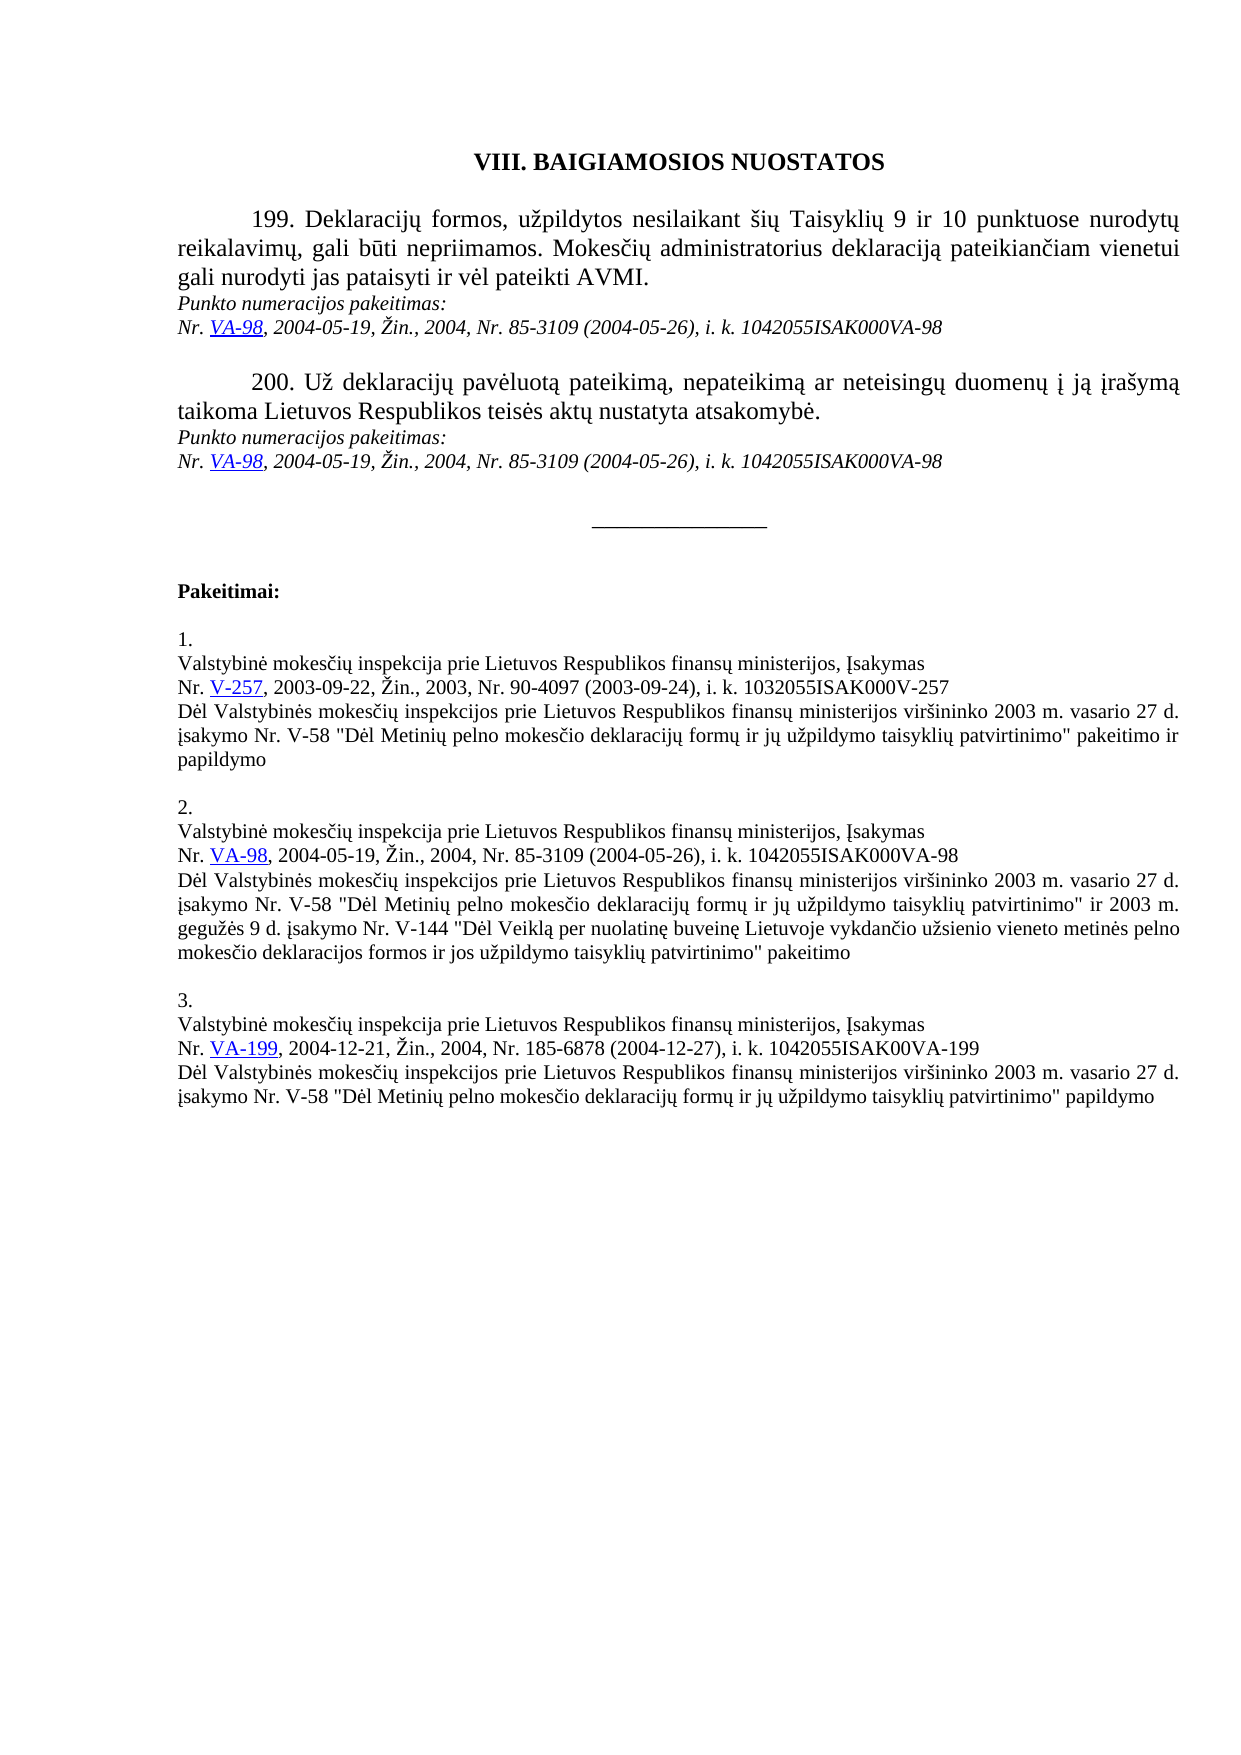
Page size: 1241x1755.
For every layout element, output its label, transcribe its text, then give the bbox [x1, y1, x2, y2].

text Punkto numeracijos pakeitimas: [177, 425, 1181, 449]
text Pakeitimai: [177, 579, 1181, 603]
text 3. [177, 988, 1181, 1012]
text Dėl Valstybinės mokesčių inspekcijos prie Lietuvos Respublikos finansų ministerijos viršininko 2003 m. vasario 27 d. įsakymo Nr. V-58 "Dėl Metinių pelno mokesčio deklaracijų formų ir jų užpildymo taisyklių patvirtinimo" ir 2003 m. gegužės 9 d. įsakymo Nr. V-144 "Dėl Veiklą per nuolatinę buveinę Lietuvoje vykdančio užsienio vieneto metinės pelno mokesčio deklaracijos formos ir jos užpildymo taisyklių patvirtinimo" pakeitimo [177, 867, 1181, 964]
text ______________ [177, 502, 1181, 531]
text VIII. BAIGIAMOSIOS NUOSTATOS [177, 147, 1181, 176]
text Nr. VA-98, 2004-05-19, Žin., 2004, Nr. 85-3109 (2004-05-26), i. k. 1042055ISAK000VA-98 [177, 315, 1181, 339]
text Nr. VA-98, 2004-05-19, Žin., 2004, Nr. 85-3109 (2004-05-26), i. k. 1042055ISAK000VA-98 [177, 843, 1181, 867]
text Valstybinė mokesčių inspekcija prie Lietuvos Respublikos finansų ministerijos, Įsakymas [177, 819, 1181, 843]
text Punkto numeracijos pakeitimas: [177, 291, 1181, 315]
text Dėl Valstybinės mokesčių inspekcijos prie Lietuvos Respublikos finansų ministerijos viršininko 2003 m. vasario 27 d. įsakymo Nr. V-58 "Dėl Metinių pelno mokesčio deklaracijų formų ir jų užpildymo taisyklių patvirtinimo" pakeitimo ir papildymo [177, 699, 1181, 771]
text 1. [177, 627, 1181, 651]
text 2. [177, 795, 1181, 819]
text 199. Deklaracijų formos, užpildytos nesilaikant šių Taisyklių 9 ir 10 punktuose nurodytų reikalavimų, gali būti nepriimamos. Mokesčių administratorius deklaraciją pateikiančiam vienetui gali nurodyti jas pataisyti ir vėl pateikti AVMI. [177, 204, 1181, 291]
text Valstybinė mokesčių inspekcija prie Lietuvos Respublikos finansų ministerijos, Įsakymas [177, 651, 1181, 675]
text Dėl Valstybinės mokesčių inspekcijos prie Lietuvos Respublikos finansų ministerijos viršininko 2003 m. vasario 27 d. įsakymo Nr. V-58 "Dėl Metinių pelno mokesčio deklaracijų formų ir jų užpildymo taisyklių patvirtinimo" papildymo [177, 1060, 1181, 1108]
text Nr. VA-98, 2004-05-19, Žin., 2004, Nr. 85-3109 (2004-05-26), i. k. 1042055ISAK000VA-98 [177, 449, 1181, 473]
text 200. Už deklaracijų pavėluotą pateikimą, nepateikimą ar neteisingų duomenų į ją įrašymą taikoma Lietuvos Respublikos teisės aktų nustatyta atsakomybė. [177, 367, 1181, 425]
text Nr. V-257, 2003-09-22, Žin., 2003, Nr. 90-4097 (2003-09-24), i. k. 1032055ISAK000V-257 [177, 675, 1181, 699]
text Valstybinė mokesčių inspekcija prie Lietuvos Respublikos finansų ministerijos, Įsakymas [177, 1012, 1181, 1036]
text Nr. VA-199, 2004-12-21, Žin., 2004, Nr. 185-6878 (2004-12-27), i. k. 1042055ISAK00VA-199 [177, 1036, 1181, 1060]
